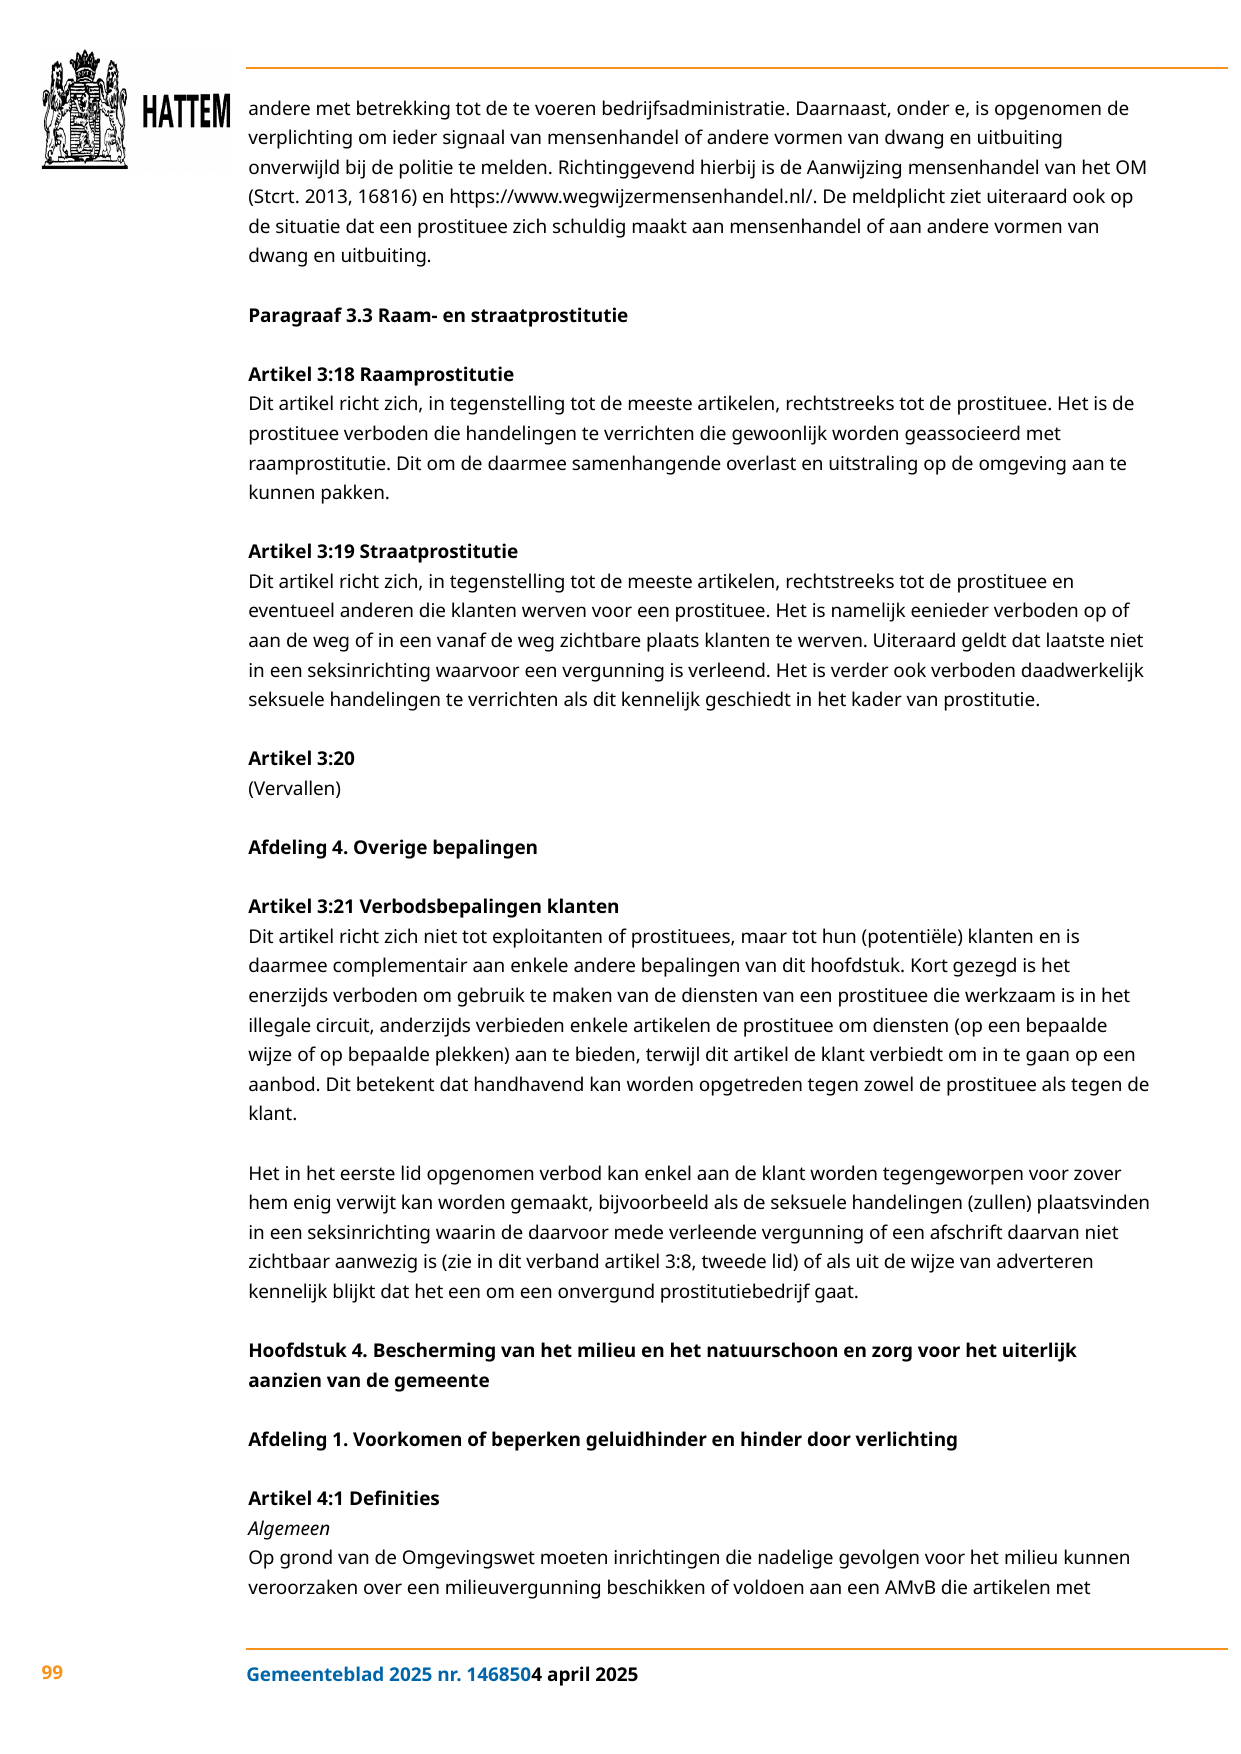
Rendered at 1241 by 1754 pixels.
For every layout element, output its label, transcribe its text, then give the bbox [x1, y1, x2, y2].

text Dit artikel richt zich, in tegenstelling tot de meeste artikelen, rechtstreeks tot de prostituee en eventueel anderen die klanten werven voor een prostituee. Het is namelijk eenieder verboden op of aan de weg of in een vanaf de weg zichtbare plaats klanten te werven. Uiteraard geldt dat laatste niet in een seksinrichting waarvoor een vergunning is verleend. Het is verder ook verboden daadwerkelijk seksuele handelingen te verrichten als dit kennelijk geschiedt in het kader van prostitutie. [248, 568, 1152, 712]
text Artikel 3:21 Verbodsbepalingen klanten [248, 893, 1152, 919]
text Artikel 3:19 Straatprostitutie [248, 538, 1152, 564]
text Dit artikel richt zich niet tot exploitanten of prostituees, maar tot hun (potentiële) klanten en is daarmee complementair aan enkele andere bepalingen van dit hoofdstuk. Kort gezegd is het enerzijds verboden om gebruik te maken van de diensten van een prostituee die werkzaam is in het illegale circuit, anderzijds verbieden enkele artikelen de prostituee om diensten (op een bepaalde wijze of op bepaalde plekken) aan te bieden, terwijl dit artikel de klant verbiedt om in te gaan op een aanbod. Dit betekent dat handhavend kan worden opgetreden tegen zowel de prostituee als tegen de klant. [248, 923, 1152, 1126]
text Dit artikel richt zich, in tegenstelling tot de meeste artikelen, rechtstreeks tot de prostituee. Het is de prostituee verboden die handelingen te verrichten die gewoonlijk worden geassocieerd met raamprostitutie. Dit om de daarmee samenhangende overlast en uitstraling op de omgeving aan te kunnen pakken. [248, 391, 1152, 505]
text (Vervallen) [248, 775, 1152, 801]
text Artikel 3:18 Raamprostitutie [248, 361, 1152, 387]
text Op grond van de Omgevingswet moeten inrichtingen die nadelige gevolgen voor het milieu kunnen veroorzaken over een milieuvergunning beschikken of voldoen aan een AMvB die artikelen met [248, 1544, 1152, 1600]
text Het in het eerste lid opgenomen verbod kan enkel aan de klant worden tegengeworpen voor zover hem enig verwijt kan worden gemaakt, bijvoorbeeld als de seksuele handelingen (zullen) plaatsvinden in een seksinrichting waarin de daarvoor mede verleende vergunning of een afschrift daarvan niet zichtbaar aanwezig is (zie in dit verband artikel 3:8, tweede lid) of als uit de wijze van adverteren kennelijk blijkt dat het een om een onvergund prostitutiebedrijf gaat. [248, 1160, 1152, 1304]
text Algemeen [248, 1515, 1152, 1541]
text Afdeling 4. Overige bepalingen [248, 834, 1152, 860]
text Artikel 3:20 [248, 746, 1152, 771]
text Paragraaf 3.3 Raam- en straatprostitutie [248, 302, 1152, 328]
text Hoofdstuk 4. Bescherming van het milieu en het natuurschoon en zorg voor het uiterlijk aanzien van de gemeente [248, 1337, 1152, 1393]
text andere met betrekking tot de te voeren bedrijfsadministratie. Daarnaast, onder e, is opgenomen de verplichting om ieder signaal van mensenhandel of andere vormen van dwang en uitbuiting onverwijld bij de politie te melden. Richtinggevend hierbij is de Aanwijzing mensenhandel van het OM (Stcrt. 2013, 16816) en https://www.wegwijzermensenhandel.nl/. De meldplicht ziet uiteraard ook op de situatie dat een prostituee zich schuldig maakt aan mensenhandel of aan andere vormen van dwang en uitbuiting. [248, 95, 1152, 268]
picture [41, 47, 231, 172]
text Artikel 4:1 Definities [248, 1485, 1152, 1511]
text Afdeling 1. Voorkomen of beperken geluidhinder en hinder door verlichting [248, 1426, 1152, 1452]
